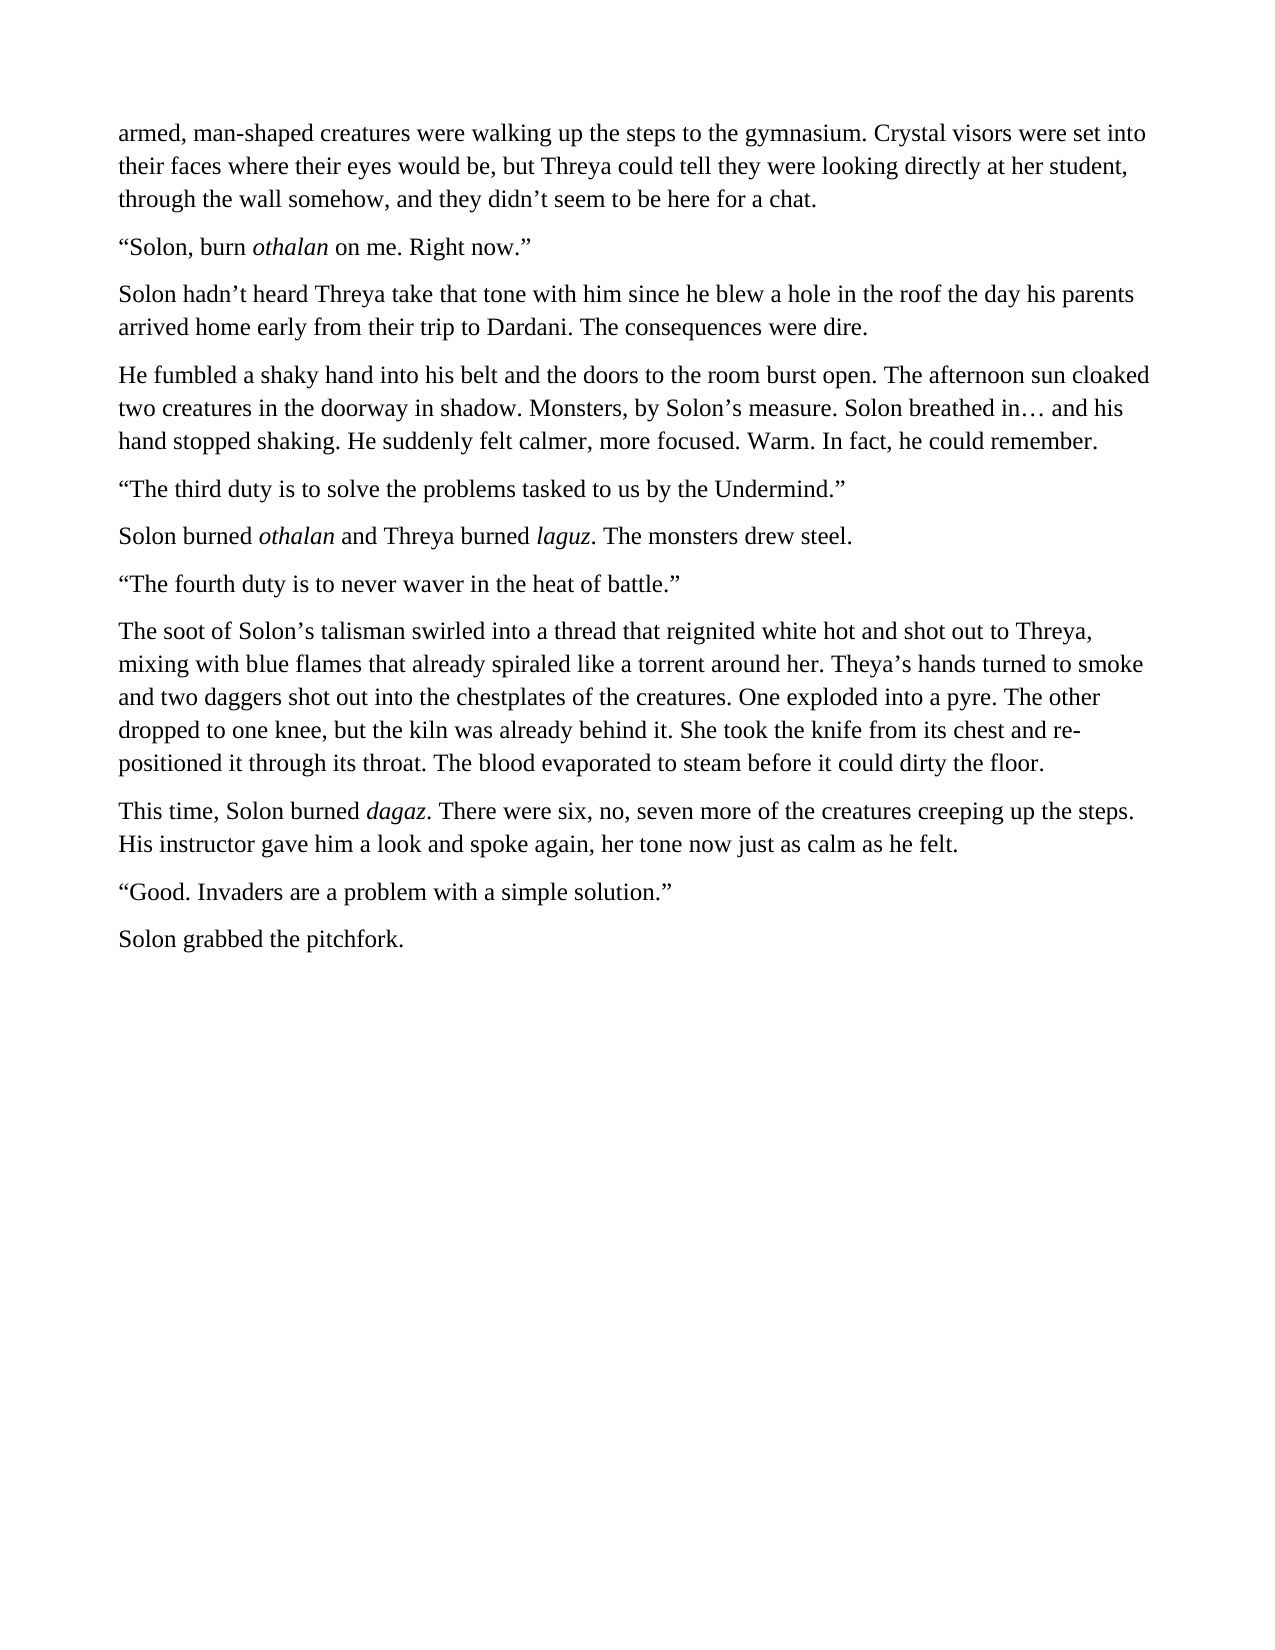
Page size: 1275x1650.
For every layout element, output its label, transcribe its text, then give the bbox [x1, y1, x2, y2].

text “Solon, burn othalan on me. Right now.” [118, 232, 1157, 261]
text “Good. Invaders are a problem with a simple solution.” [118, 877, 1157, 906]
text The soot of Solon’s talisman swirled into a thread that reignited white hot and shot out to Threya, mixing with blue flames that already spiraled like a torrent around her. Theya’s hands turned to smoke and two daggers shot out into the chestplates of the creatures. One exploded into a pyre. The other dropped to one knee, but the kiln was already behind it. She took the knife from its chest and re-positioned it through its throat. The blood evaporated to steam before it could dirty the floor. [118, 616, 1157, 777]
text Solon grabbed the pitchfork. [118, 924, 1157, 953]
text This time, Solon burned dagaz. There were six, no, seven more of the creatures creeping up the steps. His instructor gave him a look and spoke again, her tone now just as calm as he felt. [118, 796, 1157, 858]
text armed, man-shaped creatures were walking up the steps to the gymnasium. Crystal visors were set into their faces where their eyes would be, but Threya could tell they were looking directly at her student, through the wall somehow, and they didn’t seem to be here for a chat. [118, 118, 1157, 213]
text Solon hadn’t heard Threya take that tone with him since he blew a hole in the roof the day his parents arrived home early from their trip to Dardani. The consequences were dire. [118, 279, 1157, 341]
text He fumbled a shaky hand into his belt and the doors to the room burst open. The afternoon sun cloaked two creatures in the doorway in shadow. Monsters, by Solon’s measure. Solon breathed in… and his hand stopped shaking. He suddenly felt calmer, more focused. Warm. In fact, he could remember. [118, 360, 1157, 455]
text “The fourth duty is to never waver in the heat of battle.” [118, 569, 1157, 598]
text “The third duty is to solve the problems tasked to us by the Undermind.” [118, 474, 1157, 502]
text Solon burned othalan and Threya burned laguz. The monsters drew steel. [118, 521, 1157, 550]
